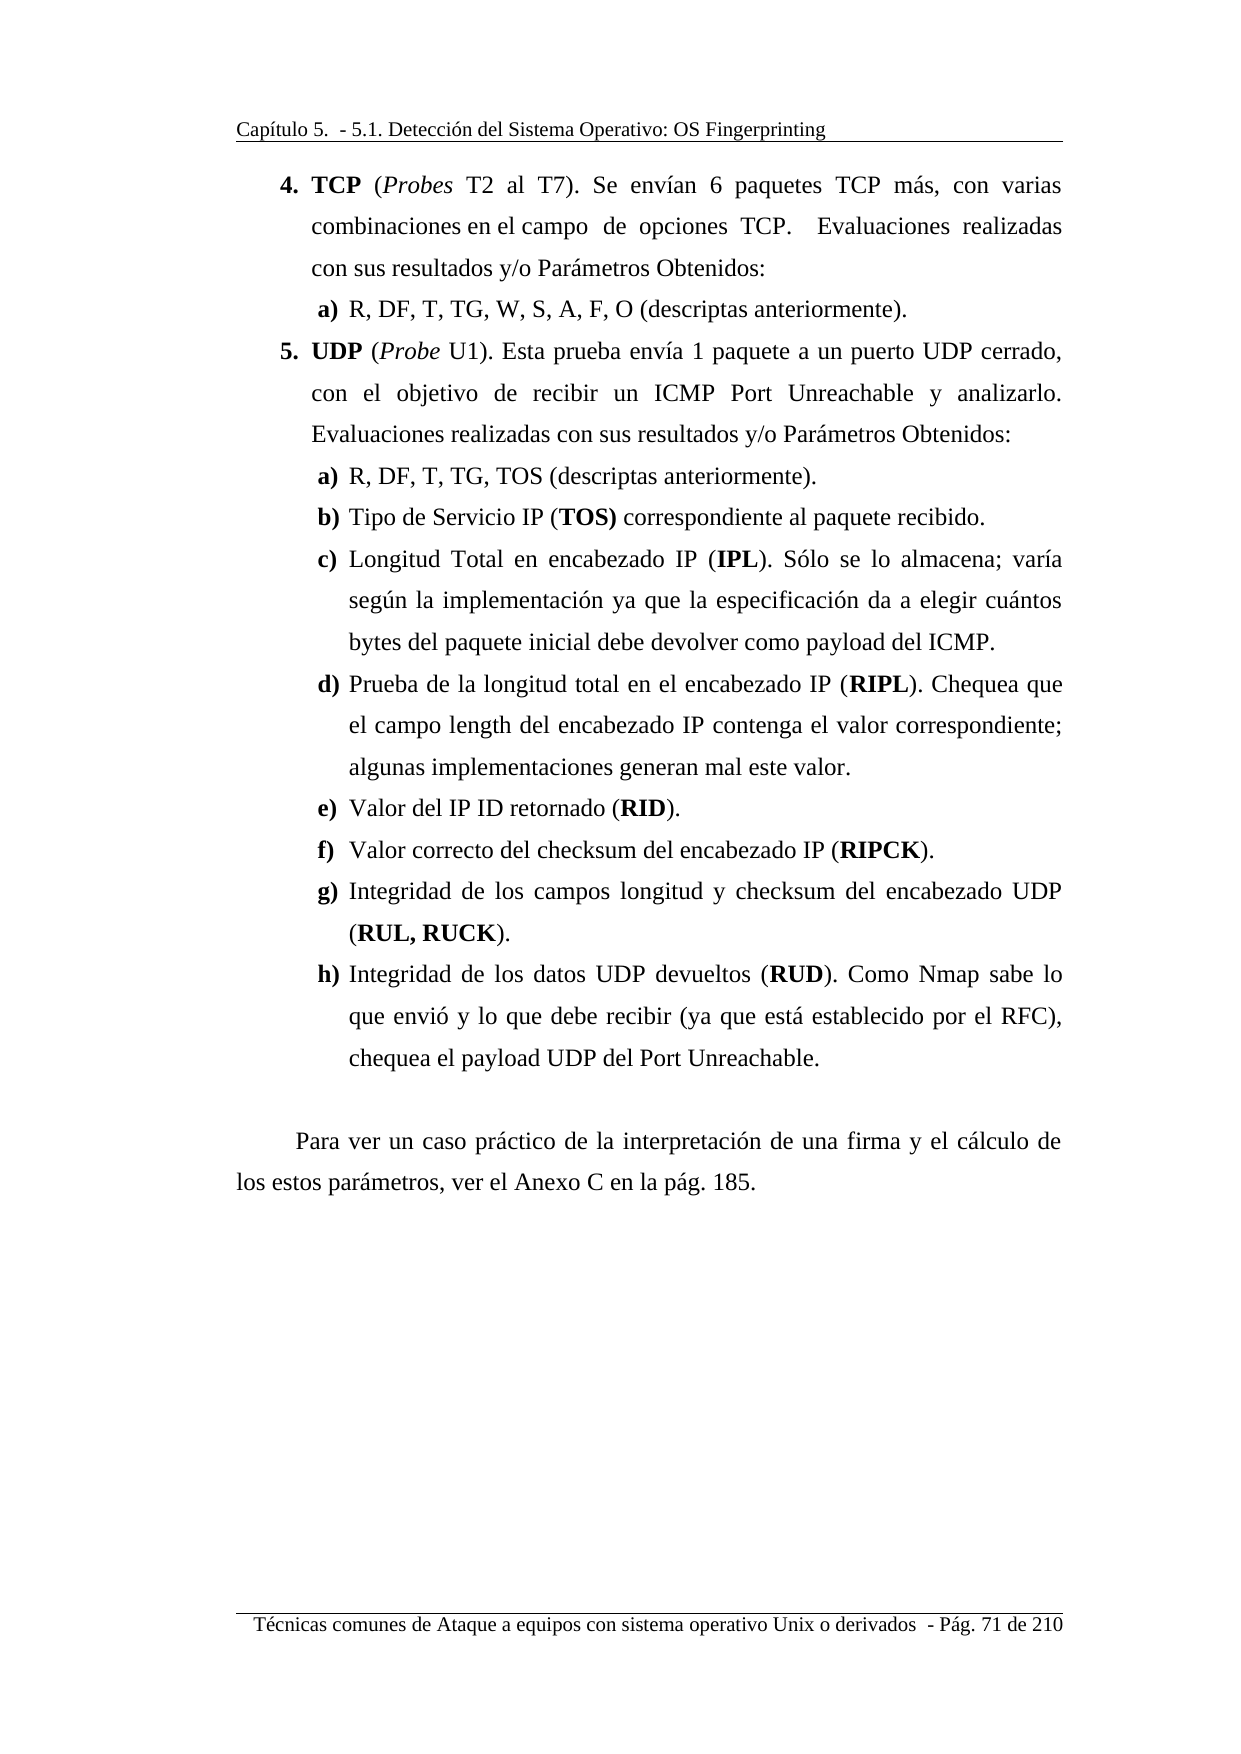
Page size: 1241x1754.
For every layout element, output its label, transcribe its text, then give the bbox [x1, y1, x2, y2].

list Integridad de los campos longitud y checksum del encabezado UDP (RUL, RUCK). [311, 877, 1063, 947]
list TCP (Probes T2 al T7). Se envían 6 paquetes TCP más, con varias combinaciones en el campo de opciones TCP. Evaluaciones realizadas con sus resultados y/o Parámetros Obtenidos: [274, 171, 1063, 282]
list R, DF, T, TG, W, S, A, F, O (descriptas anteriormente). [311, 296, 1063, 323]
list Valor correcto del checksum del encabezado IP (RIPCK). [311, 836, 1063, 864]
list Longitud Total en encabezado IP (IPL). Sólo se lo almacena; varía según la implementación ya que la especificación da a elegir cuántos bytes del paquete inicial debe devolver como payload del ICMP. [311, 545, 1063, 656]
text Para ver un caso práctico de la interpretación de una firma y el cálculo de los estos parámetros, ver el Anexo C en la pág. 188. [236, 1127, 1063, 1196]
list Tipo de Servicio IP (TOS) correspondiente al paquete recibido. [311, 503, 1063, 531]
list R, DF, T, TG, TOS (descriptas anteriormente). [311, 462, 1063, 489]
list UDP (Probe U1). Esta prueba envía 1 paquete a un puerto UDP cerrado, con el objetivo de recibir un ICMP Port Unreachable y analizarlo. Evaluaciones realizadas con sus resultados y/o Parámetros Obtenidos: [274, 337, 1063, 448]
list Valor del IP ID retornado (RID). [311, 794, 1063, 822]
list Prueba de la longitud total en el encabezado IP (RIPL). Chequea que el campo length del encabezado IP contenga el valor correspondiente; algunas implementaciones generan mal este valor. [311, 670, 1063, 781]
list Integridad de los datos UDP devueltos (RUD). Como Nmap sabe lo que envió y lo que debe recibir (ya que está establecido por el RFC), chequea el payload UDP del Port Unreachable. [311, 961, 1063, 1071]
